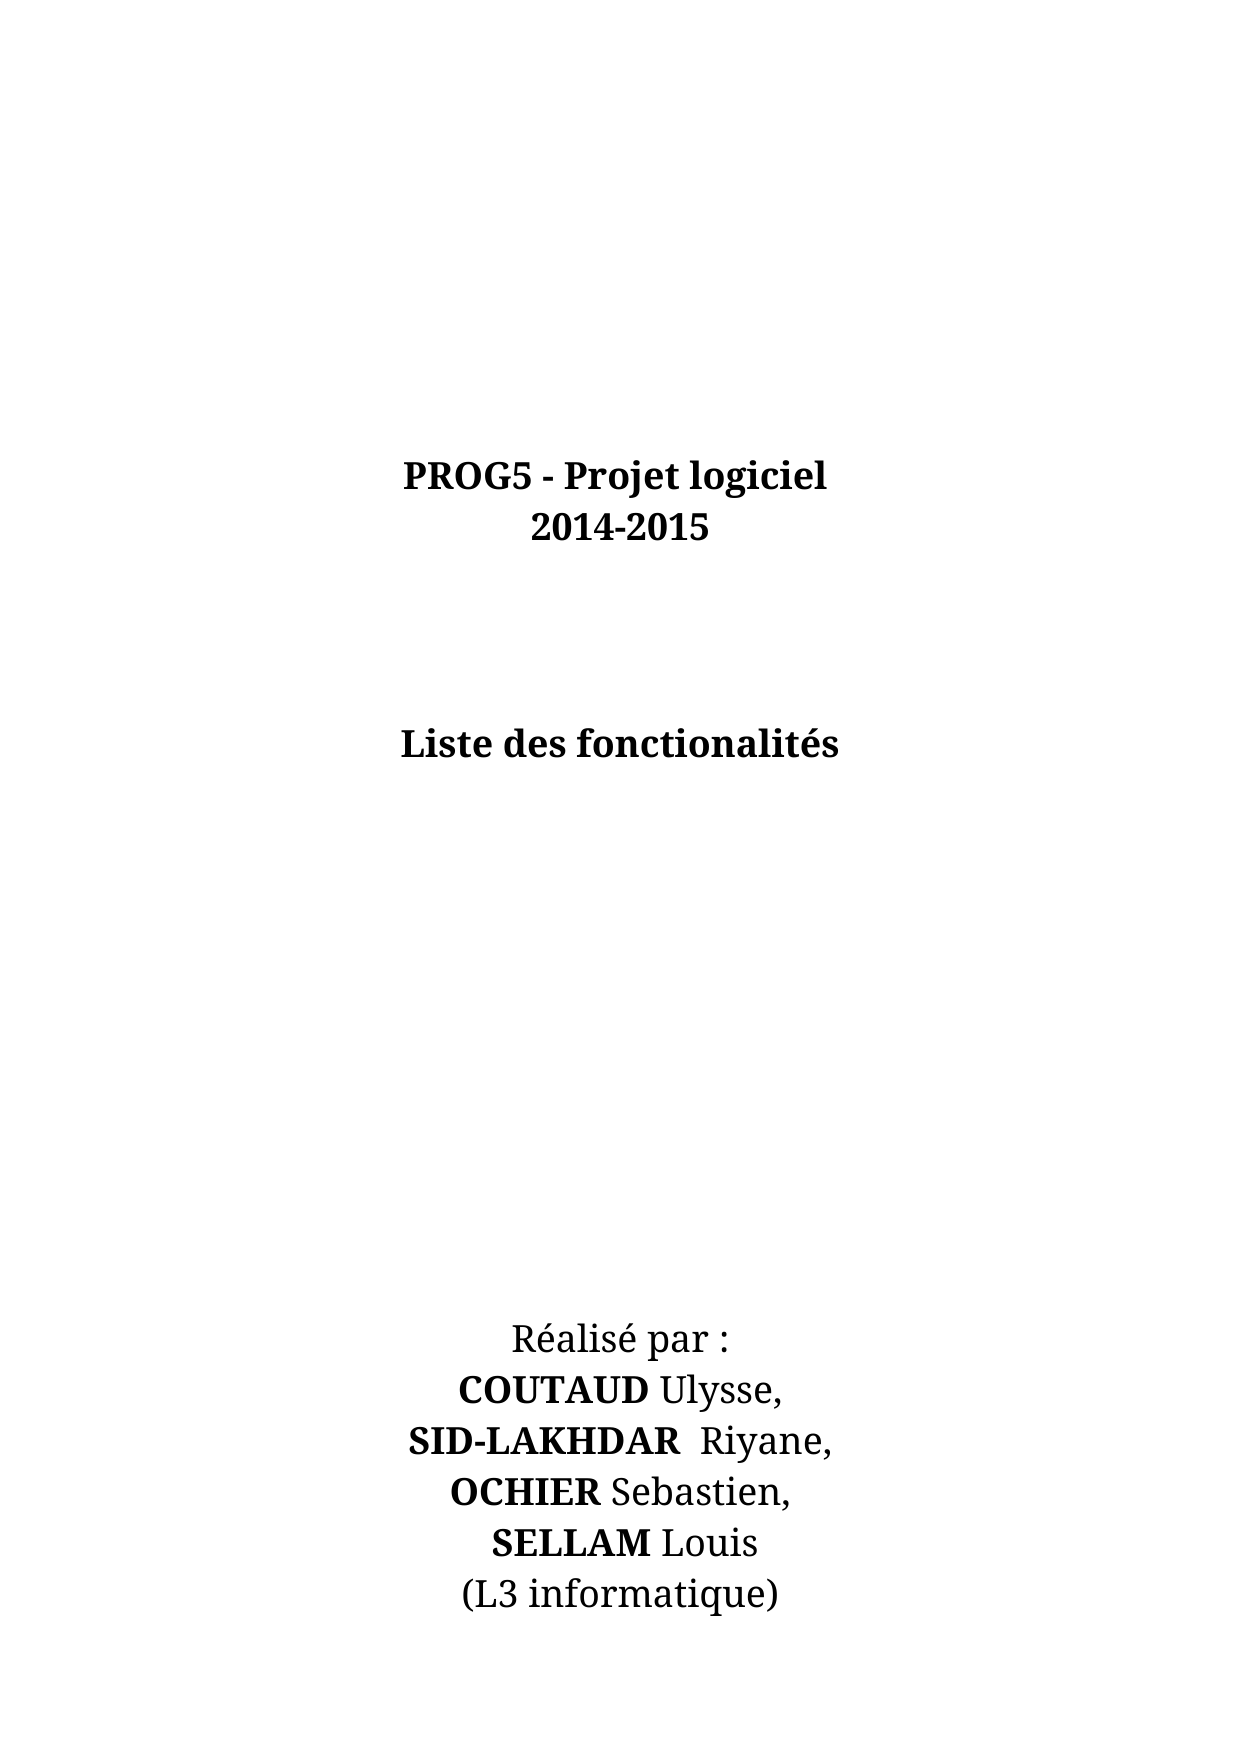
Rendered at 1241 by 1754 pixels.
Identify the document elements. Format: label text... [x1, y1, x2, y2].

text Réalisé par : [118, 1313, 1122, 1364]
text Liste des fonctionalités [118, 717, 1122, 768]
text COUTAUD Ulysse, [118, 1364, 1122, 1415]
subtitle PROG5 - Projet logiciel 2014-2015 [118, 449, 1122, 551]
text OCHIER Sebastien, [118, 1466, 1122, 1517]
text SELLAM Louis [118, 1517, 1122, 1568]
text (L3 informatique) [118, 1568, 1122, 1619]
text SID-LAKHDAR Riyane, [118, 1415, 1122, 1466]
